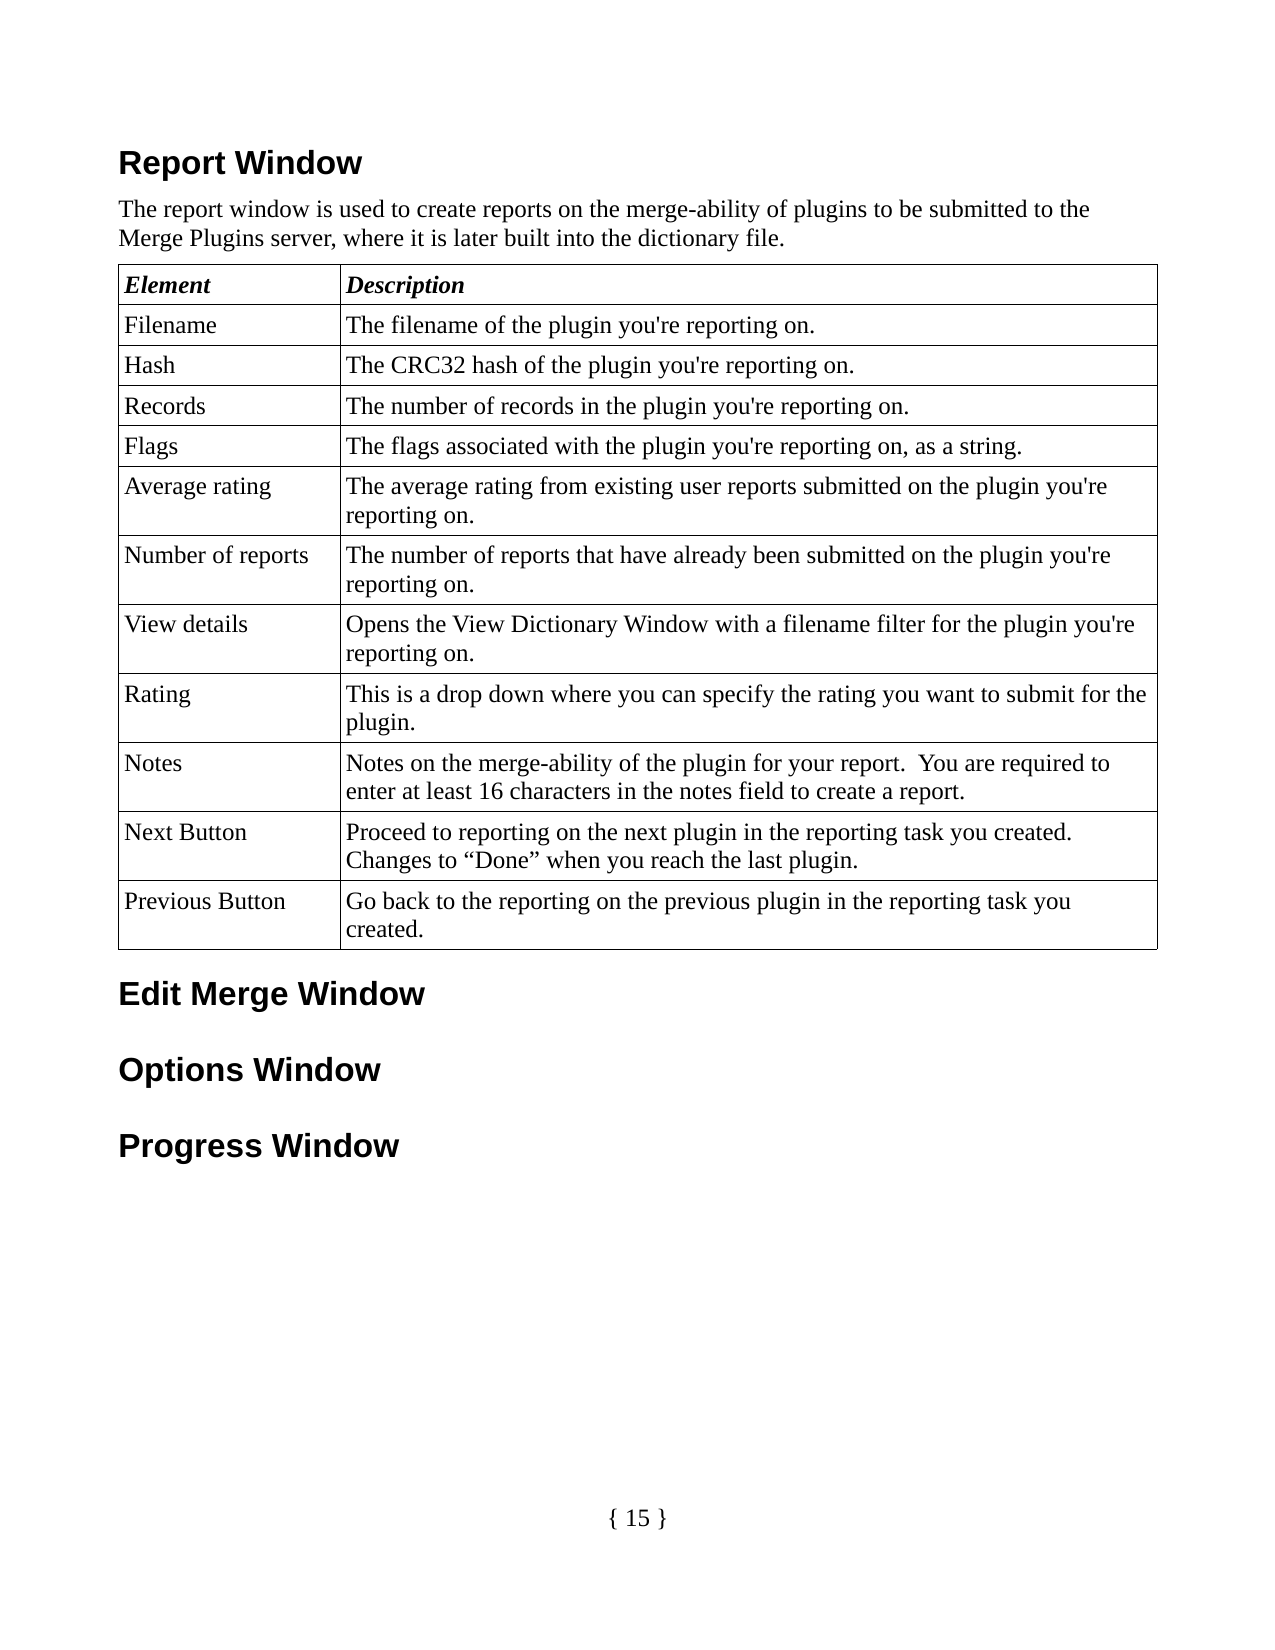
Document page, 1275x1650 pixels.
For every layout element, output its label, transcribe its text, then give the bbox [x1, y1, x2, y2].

table_header Element [119, 265, 340, 304]
subtitle Report Window [118, 143, 1157, 182]
subtitle Edit Merge Window [118, 974, 1157, 1013]
table_cell Notes [119, 743, 340, 811]
table_cell Notes on the merge-ability of the plugin for your report. You are required to enter at least 16 characters in the notes field to create a report. [341, 743, 1157, 811]
table_cell Rating [119, 674, 340, 742]
table_cell Flags [119, 426, 340, 466]
table_cell Filename [119, 305, 340, 345]
table_cell Go back to the reporting on the previous plugin in the reporting task you created. [341, 881, 1157, 949]
table_cell Proceed to reporting on the next plugin in the reporting task you created. Changes to “Done” when you reach the last plugin. [341, 812, 1157, 880]
table_cell Next Button [119, 812, 340, 880]
table_cell View details [119, 605, 340, 673]
subtitle Options Window [118, 1050, 1157, 1088]
subtitle Progress Window [118, 1126, 1157, 1164]
table_cell Hash [119, 346, 340, 385]
table_cell The filename of the plugin you're reporting on. [341, 305, 1157, 345]
table_cell Number of reports [119, 536, 340, 604]
table_cell Opens the View Dictionary Window with a filename filter for the plugin you're reporting on. [341, 605, 1157, 673]
table_header Description [341, 265, 1157, 304]
table_cell This is a drop down where you can specify the rating you want to submit for the plugin. [341, 674, 1157, 742]
table_cell Average rating [119, 467, 340, 535]
table_cell The average rating from existing user reports submitted on the plugin you're reporting on. [341, 467, 1157, 535]
table_cell The CRC32 hash of the plugin you're reporting on. [341, 346, 1157, 385]
table_cell The flags associated with the plugin you're reporting on, as a string. [341, 426, 1157, 466]
table_cell Previous Button [119, 881, 340, 949]
table_cell The number of records in the plugin you're reporting on. [341, 386, 1157, 425]
text The report window is used to create reports on the merge-ability of plugins to be submitted to the Merge Plugins server, where it is later built into the dictionary file. [118, 194, 1157, 252]
table_cell The number of reports that have already been submitted on the plugin you're reporting on. [341, 536, 1157, 604]
table_cell Records [119, 386, 340, 425]
